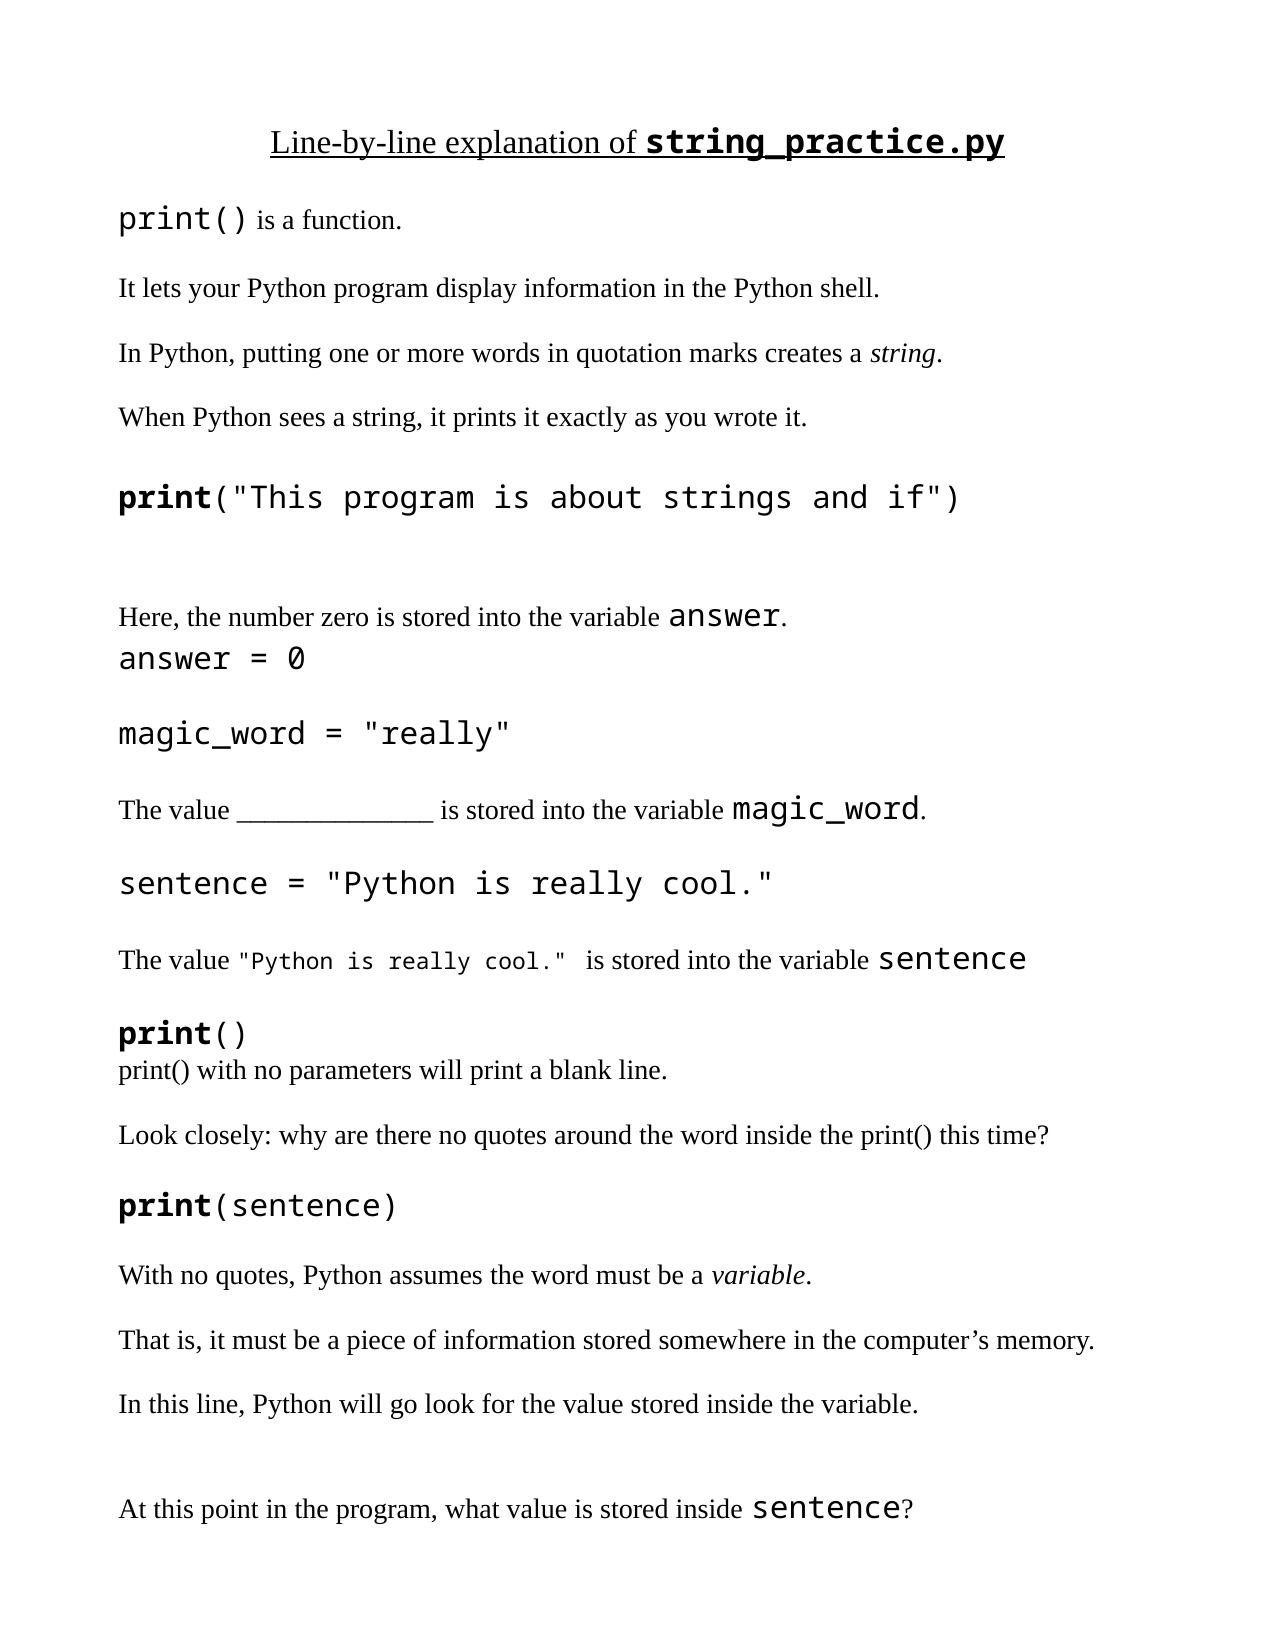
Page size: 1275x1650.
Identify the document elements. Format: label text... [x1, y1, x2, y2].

text With no quotes, Python assumes the word must be a variable. [118, 1258, 1157, 1290]
text The value "Python is really cool." is stored into the variable sentence [118, 936, 1157, 978]
text magic_word = "really" [118, 711, 1157, 753]
text In Python, putting one or more words in quotation marks creates a string. [118, 336, 1157, 368]
text print(sentence) [118, 1183, 1157, 1226]
text print() is a function. [118, 196, 1157, 238]
text That is, it must be a piece of information stored somewhere in the computer’s memory. [118, 1323, 1157, 1355]
text print() [118, 1011, 1157, 1053]
text When Python sees a string, it prints it exactly as you wrote it. [118, 401, 1157, 433]
text Look closely: why are there no quotes around the word inside the print() this time? [118, 1118, 1157, 1151]
text At this point in the program, what value is stored inside sentence? [118, 1485, 1157, 1527]
text print() with no parameters will print a blank line. [118, 1053, 1157, 1086]
text print("This program is about strings and if") [118, 476, 1157, 518]
text The value ______________ is stored into the variable magic_word. [118, 786, 1157, 828]
text In this line, Python will go look for the value stored inside the variable. [118, 1387, 1157, 1420]
text Line-by-line explanation of string_practice.py [118, 118, 1157, 163]
text It lets your Python program display information in the Python shell. [118, 271, 1157, 303]
text answer = 0 [118, 636, 1157, 678]
text Here, the number zero is stored into the variable answer. [118, 593, 1157, 636]
text sentence = "Python is really cool." [118, 861, 1157, 903]
